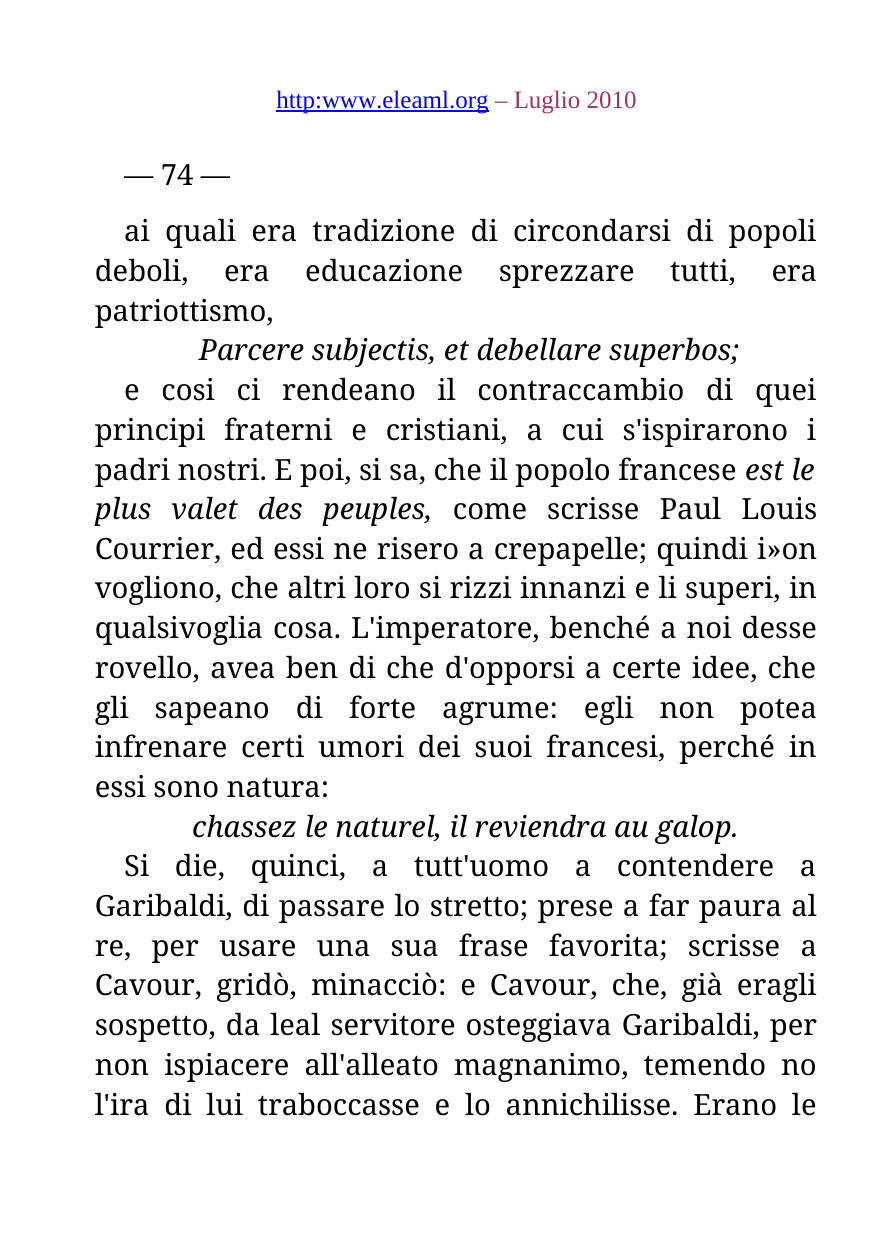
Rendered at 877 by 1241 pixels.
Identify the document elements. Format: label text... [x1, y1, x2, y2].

text ai quali era tradizione di circondarsi di popoli deboli, era educazione sprezzare tutti, era patriottismo, [94, 211, 818, 330]
text e cosi ci rendeano il contraccambio di quei principi fraterni e cristiani, a cui s'ispirarono i padri nostri. E poi, si sa, che il popolo francese est le plus valet des peuples, come scrisse Paul Louis Courrier, ed essi ne risero a crepapelle; quindi i»on vogliono, che altri loro si rizzi innanzi e li superi, in qualsivoglia cosa. L'imperatore, benché a noi desse rovello, avea ben di che d'opporsi a certe idee, che gli sapeano di forte agrume: egli non potea infrenare certi umori dei suoi francesi, perché in essi sono natura: [94, 369, 818, 806]
text Parcere subjectis, et debellare superbos; [94, 330, 818, 369]
text — 74 — [94, 154, 818, 193]
text Si die, quinci, a tutt'uomo a contendere a Garibaldi, di passare lo stretto; prese a far paura al re, per usare una sua frase favorita; scrisse a Cavour, gridò, minacciò: e Cavour, che, già eragli sospetto, da leal servitore osteggiava Garibaldi, per non ispiacere all'alleato magnanimo, temendo no l'ira di lui traboccasse e lo annichilisse. Erano le [94, 846, 818, 1123]
text chassez le naturel, il reviendra au galop. [94, 806, 818, 846]
